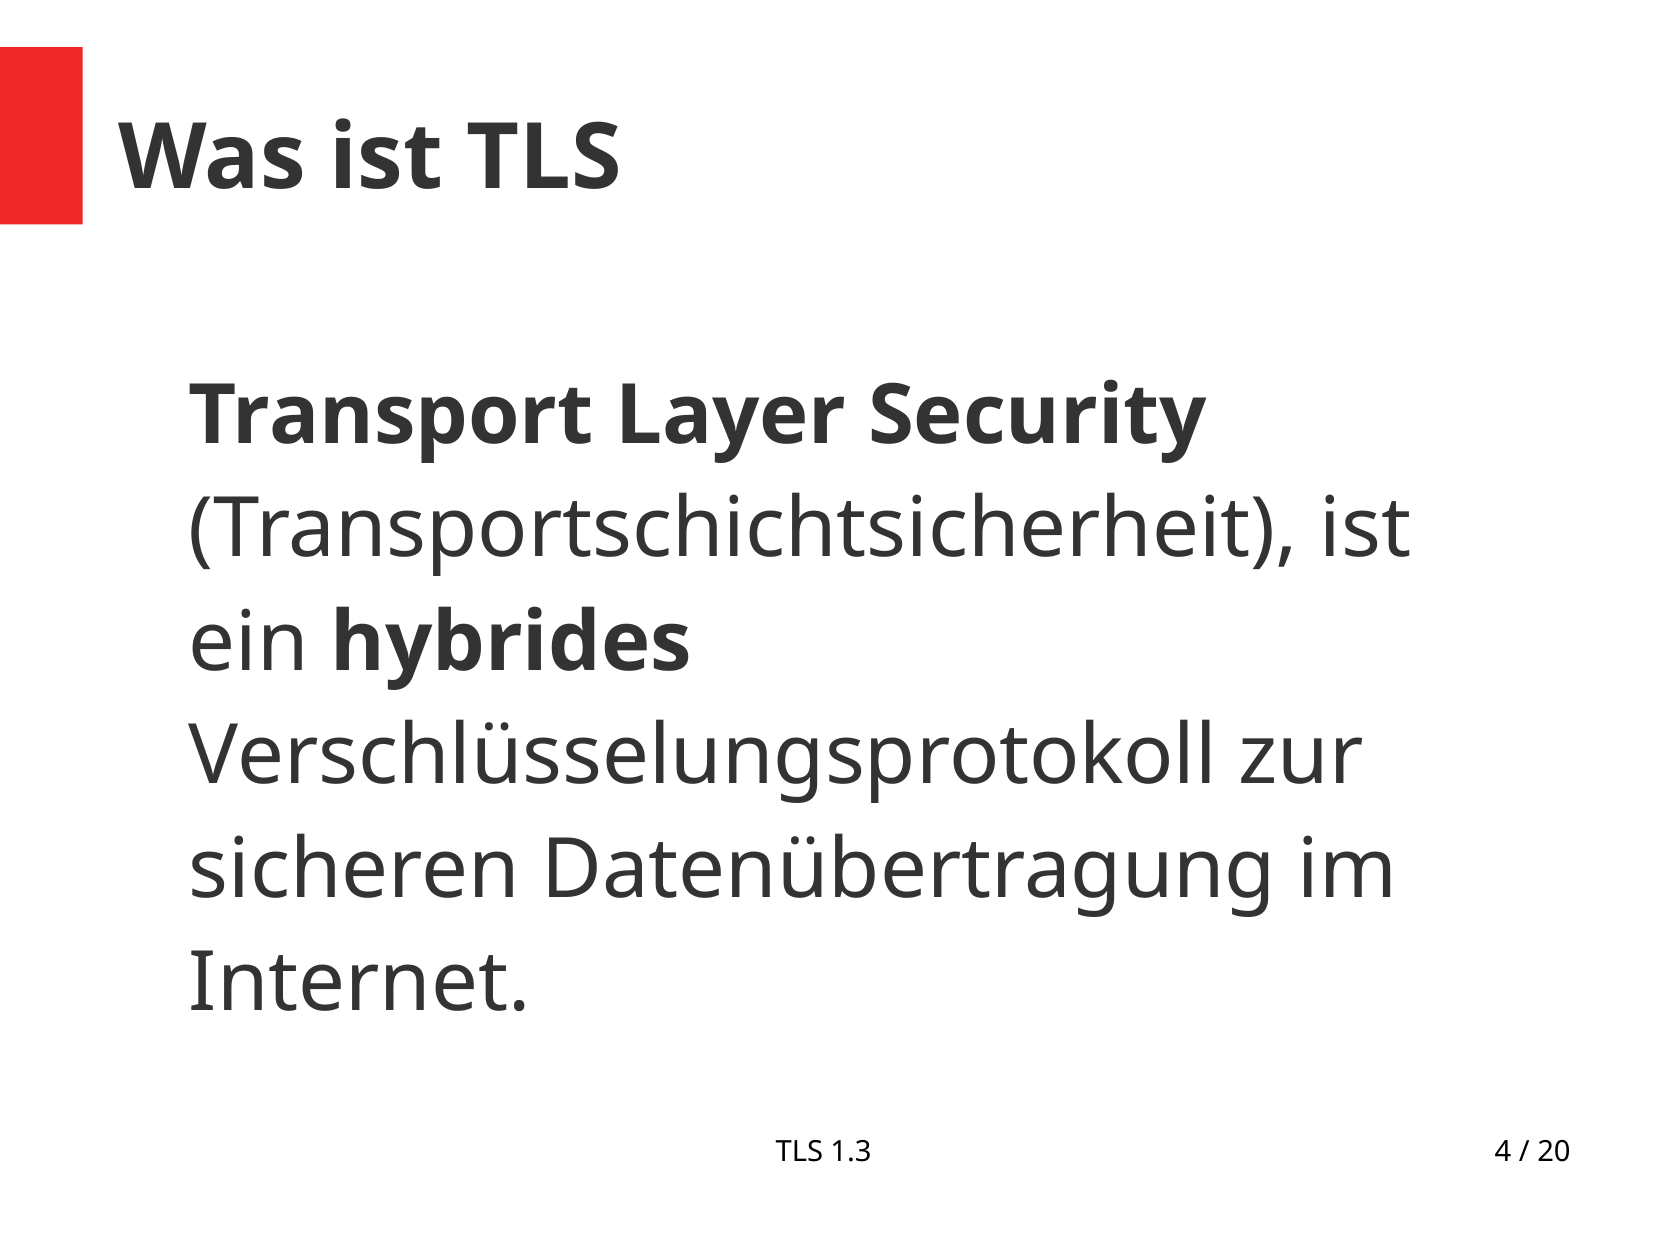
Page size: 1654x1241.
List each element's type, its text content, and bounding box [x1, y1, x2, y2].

list Transport Layer Security (Transportschichtsicherheit), ist ein hybrides Verschlüsselungsprotokoll zur sicheren Datenübertragung im Internet. [118, 354, 1536, 1074]
title Was ist TLS [118, 49, 1571, 257]
